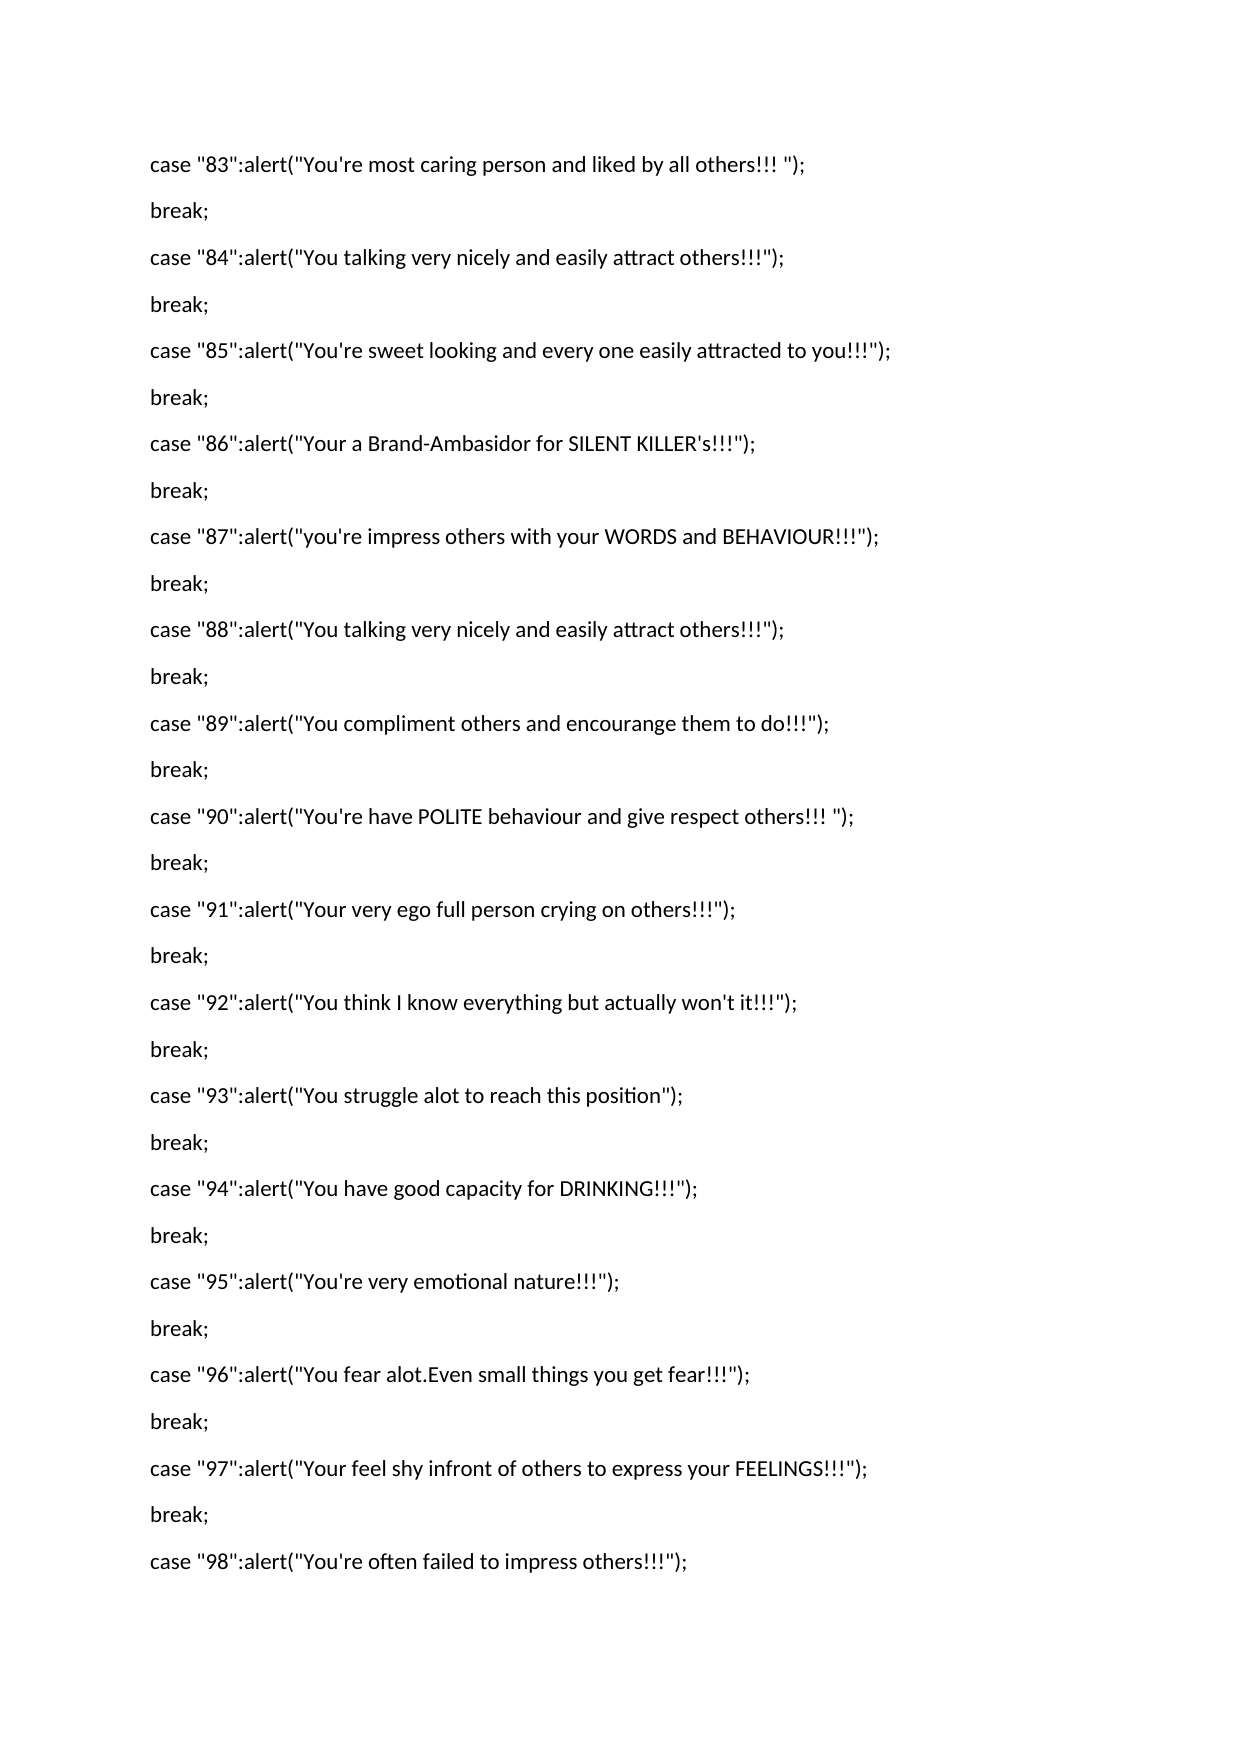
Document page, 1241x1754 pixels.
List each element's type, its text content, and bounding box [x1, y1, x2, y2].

text case "94":alert("You have good capacity for DRINKING!!!"); [150, 1174, 1090, 1202]
text break; [150, 197, 1090, 224]
text case "85":alert("You're sweet looking and every one easily attracted to you!!!"); [150, 336, 1090, 364]
text case "95":alert("You're very emotional nature!!!"); [150, 1267, 1090, 1296]
text case "88":alert("You talking very nicely and easily attract others!!!"); [150, 616, 1090, 644]
text break; [150, 662, 1090, 690]
text break; [150, 848, 1090, 876]
text break; [150, 476, 1090, 504]
text case "83":alert("You're most caring person and liked by all others!!! "); [150, 150, 1090, 178]
text case "96":alert("You fear alot.Even small things you get fear!!!"); [150, 1361, 1090, 1389]
text break; [150, 1407, 1090, 1435]
text break; [150, 383, 1090, 411]
text break; [150, 1128, 1090, 1156]
text case "97":alert("Your feel shy infront of others to express your FEELINGS!!!"); [150, 1454, 1090, 1482]
text case "92":alert("You think I know everything but actually won't it!!!"); [150, 988, 1090, 1016]
text break; [150, 1314, 1090, 1342]
text case "98":alert("You're often failed to impress others!!!"); [150, 1547, 1090, 1575]
text case "91":alert("Your very ego full person crying on others!!!"); [150, 895, 1090, 923]
text break; [150, 1500, 1090, 1528]
text case "89":alert("You compliment others and encourange them to do!!!"); [150, 709, 1090, 737]
text break; [150, 942, 1090, 969]
text case "84":alert("You talking very nicely and easily attract others!!!"); [150, 243, 1090, 271]
text break; [150, 569, 1090, 597]
text break; [150, 290, 1090, 318]
text case "87":alert("you're impress others with your WORDS and BEHAVIOUR!!!"); [150, 522, 1090, 551]
text case "86":alert("Your a Brand-Ambasidor for SILENT KILLER's!!!"); [150, 429, 1090, 457]
text break; [150, 1221, 1090, 1249]
text break; [150, 755, 1090, 783]
text break; [150, 1035, 1090, 1063]
text case "90":alert("You're have POLITE behaviour and give respect others!!! "); [150, 802, 1090, 830]
text case "93":alert("You struggle alot to reach this position"); [150, 1081, 1090, 1109]
